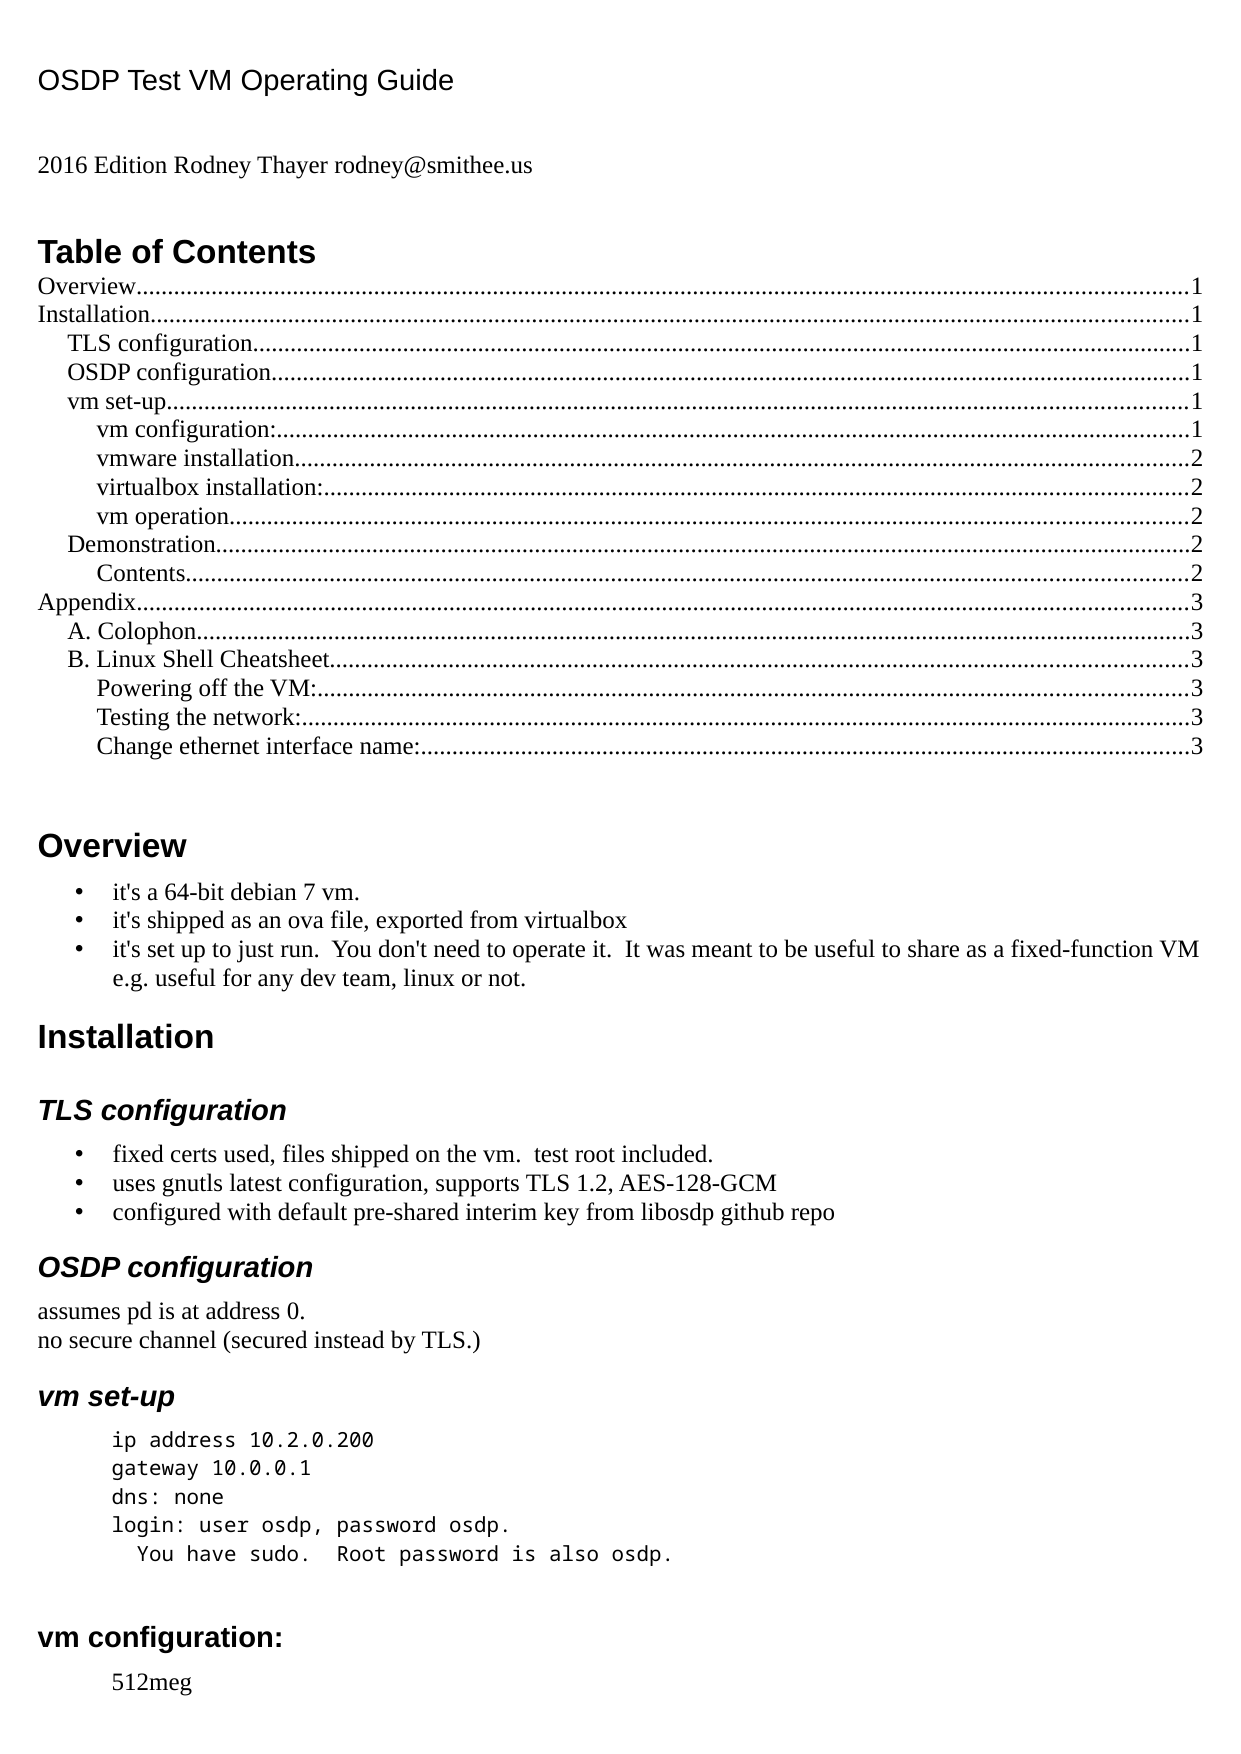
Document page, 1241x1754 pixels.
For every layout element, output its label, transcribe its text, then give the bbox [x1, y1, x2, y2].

text You have sudo. Root password is also osdp. [111, 1539, 1203, 1567]
text ip address 10.2.0.200 [111, 1425, 1203, 1453]
subtitle TLS configuration [37, 1093, 1203, 1127]
text no secure channel (secured instead by TLS.) [37, 1325, 1203, 1354]
subtitle OSDP Test VM Operating Guide [37, 62, 1203, 96]
list it's a 64-bit debian 7 vm. [75, 877, 1203, 906]
list it's shipped as an ova file, exported from virtualbox [75, 906, 1203, 934]
text vmware installation 2 [96, 443, 1203, 472]
text dns: none [111, 1482, 1203, 1510]
text TLS configuration 1 [67, 328, 1203, 357]
text OSDP configuration 1 [67, 357, 1203, 386]
text 2016 Edition Rodney Thayer rodney@smithee.us [37, 150, 1203, 178]
text vm operation 2 [96, 501, 1203, 529]
text vm configuration: 1 [96, 414, 1203, 443]
text Appendix 3 [37, 587, 1203, 616]
text Demonstration 2 [67, 529, 1203, 558]
subtitle OSDP configuration [37, 1250, 1203, 1284]
text Change ethernet interface name: 3 [96, 731, 1203, 759]
text login: user osdp, password osdp. [111, 1510, 1203, 1539]
subtitle vm set-up [37, 1379, 1203, 1412]
text virtualbox installation: 2 [96, 472, 1203, 501]
text 512meg [37, 1667, 1203, 1695]
text Contents 2 [96, 558, 1203, 587]
subtitle Installation [37, 1017, 1203, 1056]
text Overview 1 [37, 271, 1203, 299]
subtitle Overview [37, 826, 1203, 864]
text assumes pd is at address 0. [37, 1296, 1203, 1325]
list configured with default pre-shared interim key from libosdp github repo [75, 1197, 1203, 1225]
text B. Linux Shell Cheatsheet 3 [67, 644, 1203, 673]
list it's set up to just run. You don't need to operate it. It was meant to be useful to share as a fixed-function VM e.g. useful for any dev team, linux or not. [75, 934, 1203, 992]
subtitle vm configuration: [37, 1621, 1203, 1654]
list fixed certs used, files shipped on the vm. test root included. [75, 1139, 1203, 1168]
text vm set-up 1 [67, 386, 1203, 414]
text A. Colophon 3 [67, 616, 1203, 644]
list uses gnutls latest configuration, supports TLS 1.2, AES-128-GCM [75, 1168, 1203, 1197]
text gateway 10.0.0.1 [111, 1453, 1203, 1482]
text Installation 1 [37, 299, 1203, 328]
text Testing the network: 3 [96, 702, 1203, 731]
text Powering off the VM: 3 [96, 673, 1203, 702]
subtitle Table of Contents [37, 232, 1203, 271]
